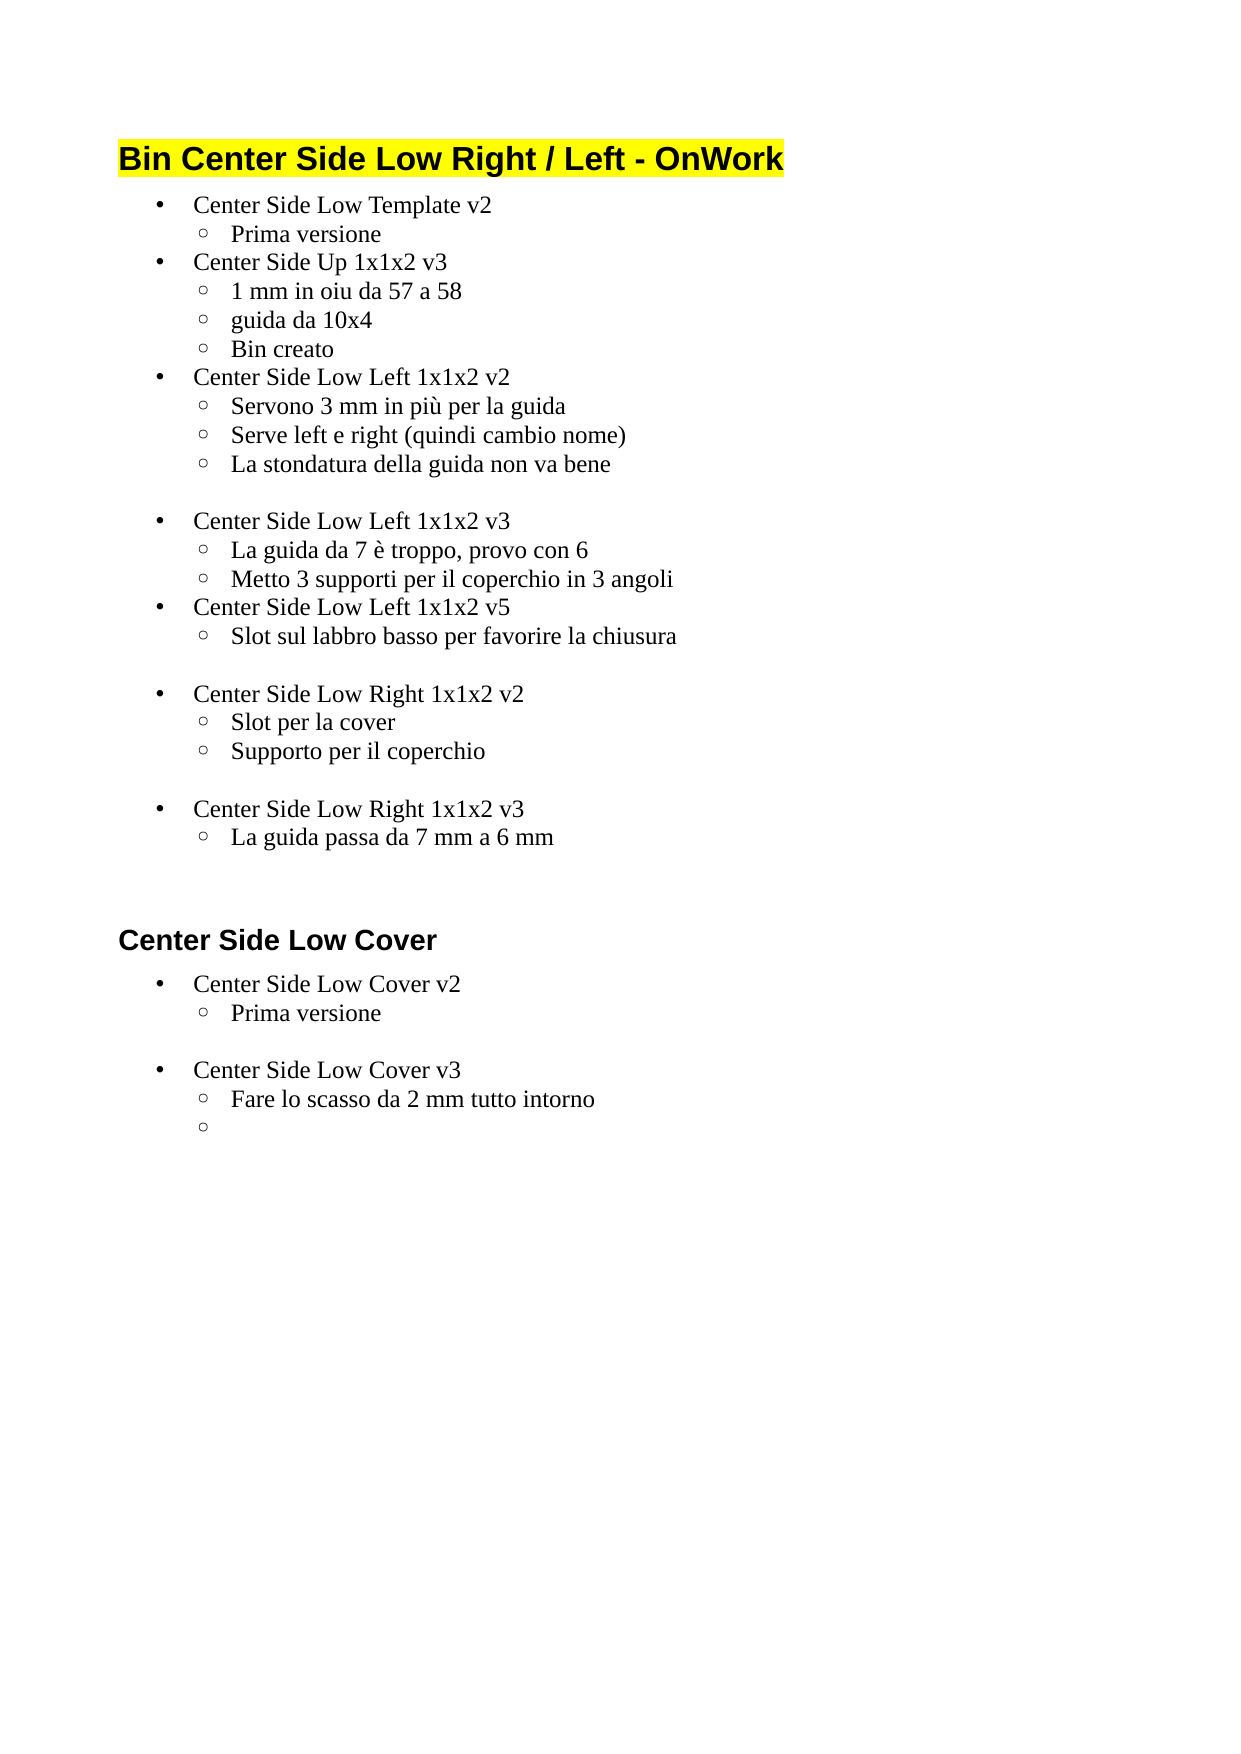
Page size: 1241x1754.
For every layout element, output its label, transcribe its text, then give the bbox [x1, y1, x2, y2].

list Fare lo scasso da 2 mm tutto intorno [193, 1084, 1122, 1113]
list Slot sul labbro basso per favorire la chiusura [193, 621, 1122, 650]
list Center Side Low Cover v3 [156, 1056, 1122, 1084]
list Center Side Low Template v2 [156, 190, 1122, 219]
list Servono 3 mm in più per la guida [193, 391, 1122, 420]
list Serve left e right (quindi cambio nome) [193, 420, 1122, 449]
list Center Side Low Cover v2 [156, 969, 1122, 998]
list Metto 3 supporti per il coperchio in 3 angoli [193, 564, 1122, 592]
list La stondatura della guida non va bene [193, 449, 1122, 477]
list Center Side Low Left 1x1x2 v3 [156, 506, 1122, 535]
list Prima versione [193, 998, 1122, 1027]
list Center Side Low Right 1x1x2 v3 [156, 794, 1122, 822]
list guida da 10x4 [193, 305, 1122, 334]
list 1 mm in oiu da 57 a 58 [193, 276, 1122, 305]
list Center Side Low Left 1x1x2 v5 [156, 592, 1122, 621]
list Center Side Low Left 1x1x2 v2 [156, 362, 1122, 391]
subtitle Bin Center Side Low Right / Left - OnWork [118, 139, 1122, 177]
list Bin creato [193, 334, 1122, 362]
list La guida da 7 è troppo, provo con 6 [193, 535, 1122, 564]
list Slot per la cover [193, 707, 1122, 736]
list Prima versione [193, 219, 1122, 247]
list La guida passa da 7 mm a 6 mm [193, 822, 1122, 851]
list Center Side Up 1x1x2 v3 [156, 247, 1122, 276]
list Center Side Low Right 1x1x2 v2 [156, 679, 1122, 707]
list Supporto per il coperchio [193, 736, 1122, 765]
subtitle Center Side Low Cover [118, 923, 1122, 957]
